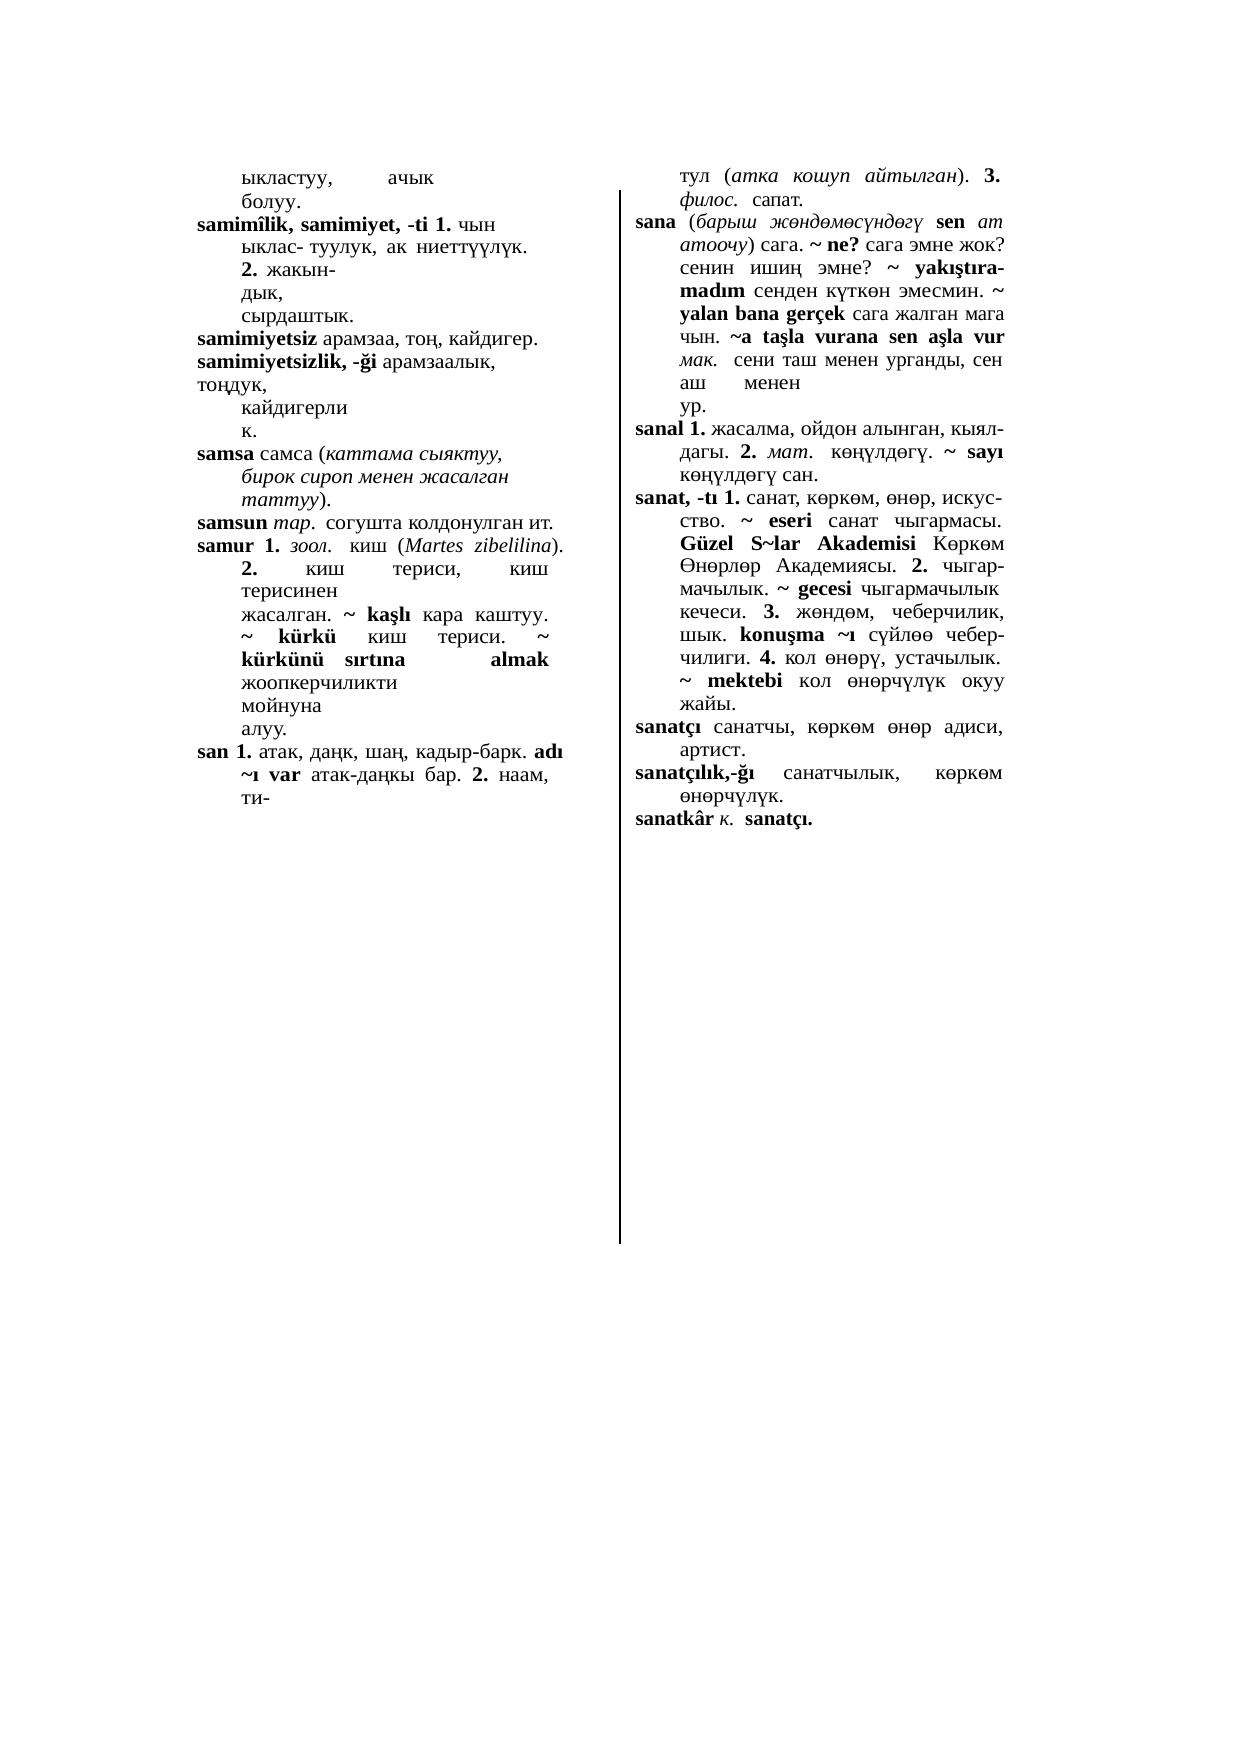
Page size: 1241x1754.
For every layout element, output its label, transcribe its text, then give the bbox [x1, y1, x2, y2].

text samimîlik, samimiyet, -ti 1. чын ыклас- туулук, ак ниеттүүлүк. 2. жакын- [197, 213, 549, 281]
text sanatkâr к. sanatçı. [635, 807, 1018, 830]
text Güzel S~lar Akademisi Көркөм Өнөрлөр Академиясы. 2. чыгар- мачылык. ~ gecesi чыгармачылык [679, 532, 1005, 600]
text sanat, -tı 1. санат, көркөм, өнөр, искус- ство. ~ eseri санат чыгармасы. [635, 486, 1005, 532]
text sanatçılık,-ğı санатчылык, көркөм өнөрчүлүк. [635, 761, 1004, 807]
text атоочу) сага. ~ ne? сага эмне жок? сенин ишиң эмне? ~ yakıştıra- madım сенден күткөн эмесмин. ~ [679, 233, 1005, 302]
text yalan bana gerçek сага жалган мага чын. ~а taşla vurana sen aşla vur мак. сени таш менен урганды, сен [679, 302, 1004, 371]
text ыкластуу, ачык болуу. [241, 164, 434, 213]
text кечеси. 3. жөндөм, чеберчилик, шык. konuşma ~ı сүйлөө чебер- чилиги. 4. кол өнөрү, устачылык. [679, 601, 1005, 669]
text кайдигерлик. [241, 396, 349, 442]
text мойнуна алуу. [241, 694, 358, 740]
text sanatçı санатчы, көркөм өнөр адиси, [635, 715, 1038, 738]
text аш менен ур. [679, 371, 800, 417]
text samimiyetsiz арамзаа, тоң, кайдигер. [197, 327, 562, 350]
text тул (атка кошуп айтылган). 3. [679, 164, 1005, 188]
text samimiyetsizlik, -ği арамзаалык, тоңдук, [197, 350, 562, 396]
text жасалган. ~ kaşlı кара каштуу. ~ kürkü киш териси. ~ kürkünü sırtına almak жоопкерчиликти [241, 603, 549, 694]
text samsa самса (каттама сыяктуу, бирок сироп менен жасалган таттуу). [197, 442, 563, 511]
text 2. киш териси, киш терисинен [241, 557, 549, 602]
text артист. [679, 738, 747, 761]
text дык, сырдаштык. [241, 281, 384, 327]
text sana (барыш жөндөмөсүндөгү sen ат [635, 211, 1065, 233]
text филос. сапат. [679, 188, 806, 211]
text ~ mektebi кол өнөрчүлүк окуу жайы. [679, 669, 1004, 715]
text san 1. атак, даңк, шаң, кадыр-барк. adı [197, 740, 609, 763]
text ~ı var атак-даңкы бар. 2. наам, ти- [241, 763, 549, 809]
text sanal 1. жасалма, ойдон алынган, кыял- дагы. 2. мат. көңүлдөгү. ~ sayı [635, 417, 1005, 463]
text көңүлдөгү сан. [679, 463, 819, 486]
text samsun тар. согушта колдонулган ит. [197, 511, 609, 534]
text samur 1. зоол. киш (Martes zibelilina). [197, 534, 609, 557]
